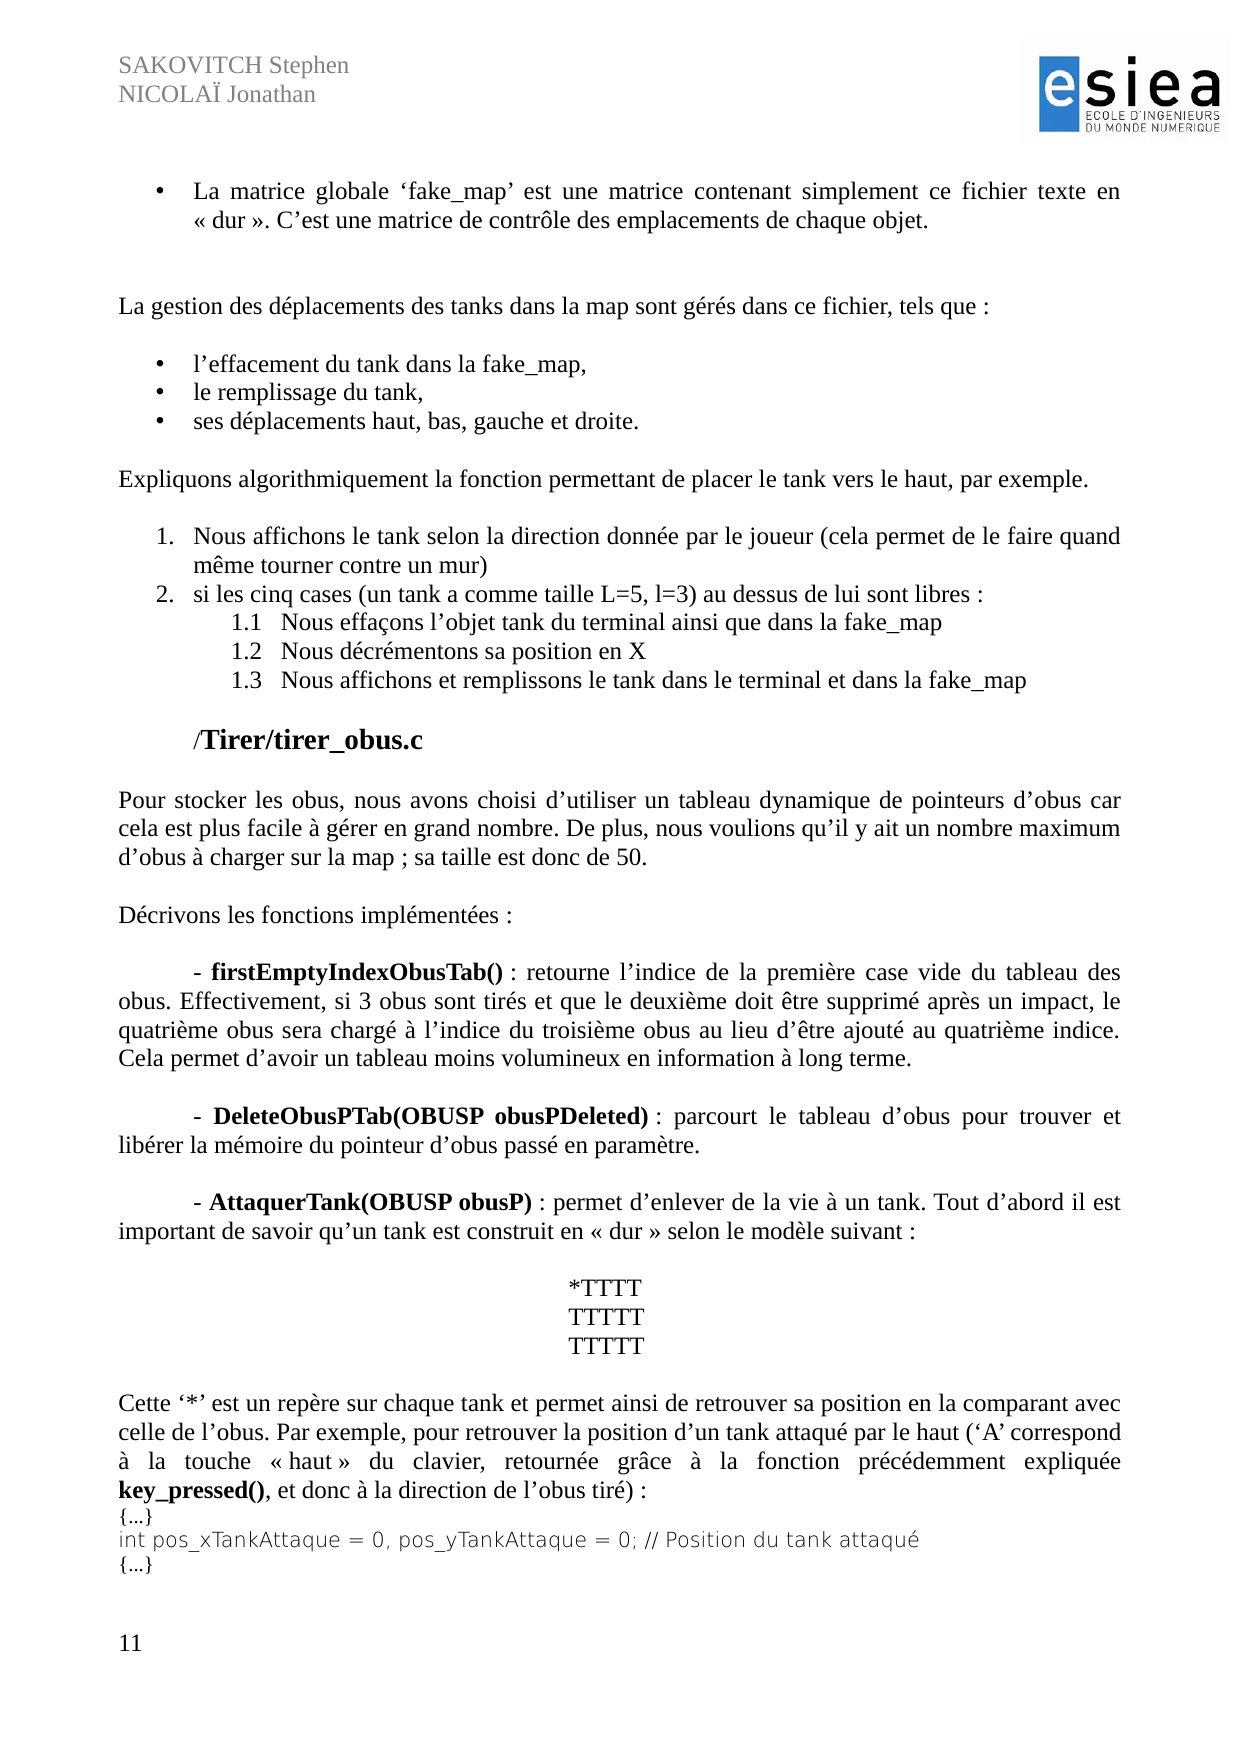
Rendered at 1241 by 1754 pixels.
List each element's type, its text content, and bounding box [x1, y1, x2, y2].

list 1.3 Nous affichons et remplissons le tank dans le terminal et dans la fake_map [193, 665, 1122, 694]
list Nous affichons le tank selon la direction donnée par le joueur (cela permet de le faire quand même tourner contre un mur) [156, 521, 1122, 579]
text TTTTT [118, 1302, 1122, 1331]
list ses déplacements haut, bas, gauche et droite. [156, 406, 1122, 435]
text - firstEmptyIndexObusTab() : retourne l’indice de la première case vide du tableau des obus. Effectivement, si 3 obus sont tirés et que le deuxième doit être supprimé après un impact, le quatrième obus sera chargé à l’indice du troisième obus au lieu d’être ajouté au quatrième indice. Cela permet d’avoir un tableau moins volumineux en information à long terme. [118, 957, 1122, 1072]
list La matrice globale ‘fake_map’ est une matrice contenant simplement ce fichier texte en « dur ». C’est une matrice de contrôle des emplacements de chaque objet. [156, 176, 1122, 234]
text - DeleteObusPTab(OBUSP obusPDeleted) : parcourt le tableau d’obus pour trouver et libérer la mémoire du pointeur d’obus passé en paramètre. [118, 1101, 1122, 1158]
text Expliquons algorithmiquement la fonction permettant de placer le tank vers le haut, par exemple. [118, 464, 1122, 492]
text La gestion des déplacements des tanks dans la map sont gérés dans ce fichier, tels que : [118, 291, 1122, 320]
list le remplissage du tank, [156, 377, 1122, 406]
text int pos_xTankAttaque = 0, pos_yTankAttaque = 0; // Position du tank attaqué [118, 1528, 1122, 1552]
text {...} [118, 1552, 1122, 1576]
text Décrivons les fonctions implémentées : [118, 900, 1122, 928]
text *TTTT [118, 1273, 1122, 1302]
text Cette ‘*’ est un repère sur chaque tank et permet ainsi de retrouver sa position en la comparant avec celle de l’obus. Par exemple, pour retrouver la position d’un tank attaqué par le haut (‘A’ correspond à la touche « haut » du clavier, retournée grâce à la fonction précédemment expliquée key_pressed(), et donc à la direction de l’obus tiré) : [118, 1388, 1122, 1503]
text /Tirer/tirer_obus.c [118, 722, 1122, 756]
text - AttaquerTank(OBUSP obusP) : permet d’enlever de la vie à un tank. Tout d’abord il est important de savoir qu’un tank est construit en « dur » selon le modèle suivant : [118, 1187, 1122, 1245]
list 1.1 Nous effaçons l’objet tank du terminal ainsi que dans la fake_map [193, 607, 1122, 636]
text TTTTT [118, 1331, 1122, 1360]
list si les cinq cases (un tank a comme taille L=5, l=3) au dessus de lui sont libres : [156, 579, 1122, 607]
list l’effacement du tank dans la fake_map, [156, 349, 1122, 377]
text Pour stocker les obus, nous avons choisi d’utiliser un tableau dynamique de pointeurs d’obus car cela est plus facile à gérer en grand nombre. De plus, nous voulions qu’il y ait un nombre maximum d’obus à charger sur la map ; sa taille est donc de 50. [118, 785, 1122, 871]
list 1.2 Nous décrémentons sa position en X [193, 636, 1122, 665]
text {...} [118, 1503, 1122, 1528]
picture [1020, 37, 1231, 145]
